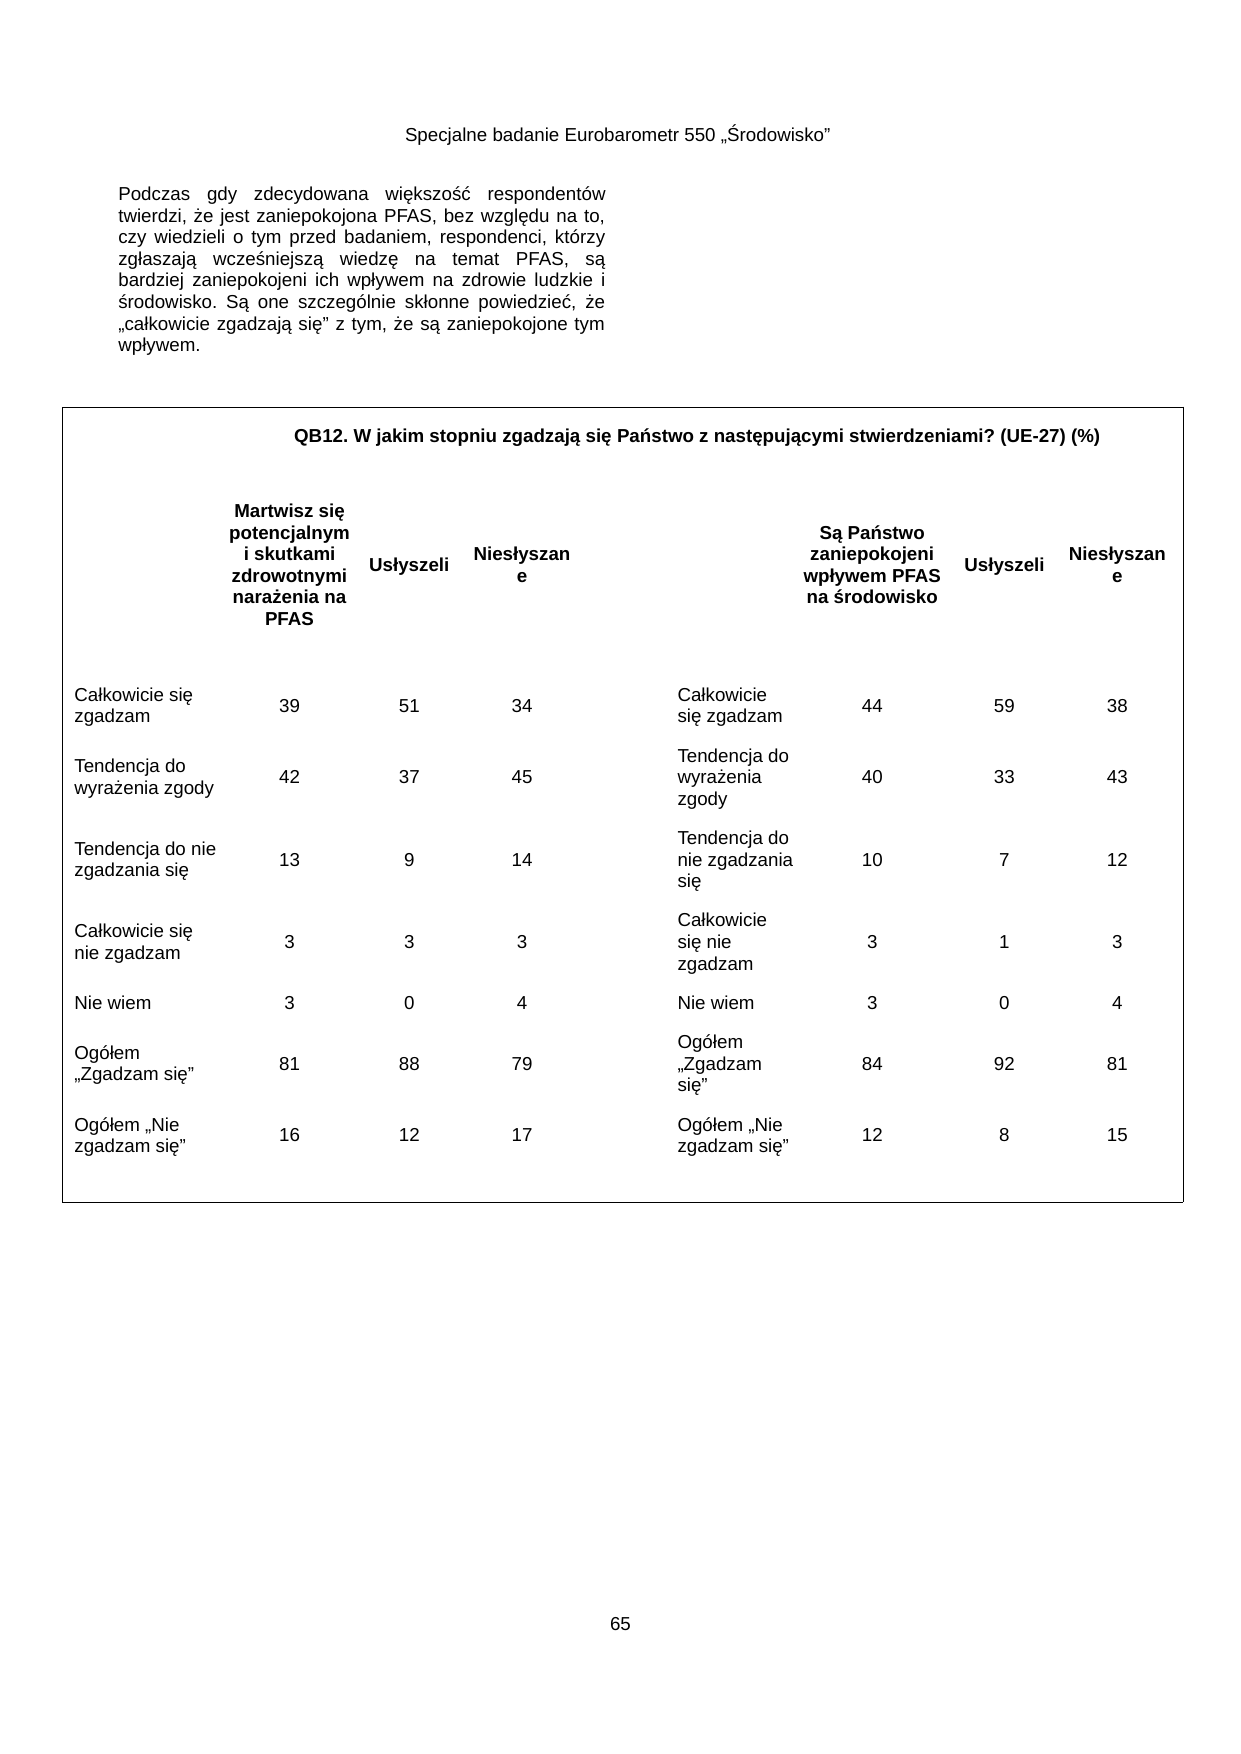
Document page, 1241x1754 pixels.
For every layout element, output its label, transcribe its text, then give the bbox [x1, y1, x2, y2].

table_cell 43 [1061, 736, 1174, 818]
table_cell 79 [465, 1022, 578, 1104]
table_cell 17 [465, 1105, 578, 1165]
table_cell Całkowicie się zgadzam [674, 675, 796, 736]
table_cell 42 [226, 736, 353, 818]
table_header [71, 416, 226, 455]
table_cell 44 [796, 675, 948, 736]
table_cell 14 [465, 818, 578, 900]
table_cell [578, 1022, 674, 1104]
table_cell [71, 455, 226, 675]
table_cell [578, 675, 674, 736]
table_cell 81 [1061, 1022, 1174, 1104]
table_cell 3 [796, 983, 948, 1022]
table_cell 81 [226, 1022, 353, 1104]
table_cell 3 [465, 900, 578, 983]
table_cell Tendencja do wyrażenia zgody [71, 736, 226, 818]
table_cell Ogółem „Nie zgadzam się” [674, 1105, 796, 1165]
table_cell Tendencja do nie zgadzania się [674, 818, 796, 900]
table_cell Niesłyszane [465, 455, 578, 675]
table_cell Usłyszeli [353, 455, 465, 675]
table_cell 38 [1061, 675, 1174, 736]
table_cell Ogółem „Zgadzam się” [674, 1022, 796, 1104]
table_cell 4 [465, 983, 578, 1022]
table_cell 3 [1061, 900, 1174, 983]
table_cell 39 [226, 675, 353, 736]
table_cell 3 [353, 900, 465, 983]
table_cell [578, 900, 674, 983]
table_cell 88 [353, 1022, 465, 1104]
table_cell 7 [948, 818, 1061, 900]
table_cell 9 [353, 818, 465, 900]
table_cell Usłyszeli [948, 455, 1061, 675]
table_cell Ogółem „Nie zgadzam się” [71, 1105, 226, 1165]
table_cell 3 [226, 900, 353, 983]
table_cell Nie wiem [674, 983, 796, 1022]
table_cell Nie wiem [71, 983, 226, 1022]
text Podczas gdy zdecydowana większość respondentów twierdzi, że jest zaniepokojona PFAS, bez względu na to, czy wiedzieli o tym przed badaniem, respondenci, którzy zgłaszają wcześniejszą wiedzę na temat PFAS, są bardziej zaniepokojeni ich wpływem na zdrowie ludzkie i środowisko. Są one szczególnie skłonne powiedzieć, że „całkowicie zgadzają się” z tym, że są zaniepokojone tym wpływem. [118, 183, 605, 356]
table_cell 0 [948, 983, 1061, 1022]
table_cell 1 [948, 900, 1061, 983]
table_cell 3 [226, 983, 353, 1022]
table_cell 40 [796, 736, 948, 818]
table_cell 4 [1061, 983, 1174, 1022]
table_cell [578, 736, 674, 818]
table_cell [578, 1105, 674, 1165]
table_cell 37 [353, 736, 465, 818]
table_cell 15 [1061, 1105, 1174, 1165]
table_cell Tendencja do wyrażenia zgody [674, 736, 796, 818]
table_cell 45 [465, 736, 578, 818]
table_cell 16 [226, 1105, 353, 1165]
table_cell 12 [796, 1105, 948, 1165]
table_cell Całkowicie się nie zgadzam [674, 900, 796, 983]
table_cell [578, 818, 674, 900]
table_cell 34 [465, 675, 578, 736]
table_cell 12 [353, 1105, 465, 1165]
table_cell Całkowicie się zgadzam [71, 675, 226, 736]
table_cell Całkowicie się nie zgadzam [71, 900, 226, 983]
table_cell 12 [1061, 818, 1174, 900]
table_cell Tendencja do nie zgadzania się [71, 818, 226, 900]
table_cell 8 [948, 1105, 1061, 1165]
table_cell Ogółem „Zgadzam się” [71, 1022, 226, 1104]
table_cell 0 [353, 983, 465, 1022]
table_cell 51 [353, 675, 465, 736]
table_cell [578, 983, 674, 1022]
table_cell Są Państwo zaniepokojeni wpływem PFAS na środowisko [796, 455, 948, 675]
table_cell 92 [948, 1022, 1061, 1104]
table_cell Martwisz się potencjalnymi skutkami zdrowotnymi narażenia na PFAS [226, 455, 353, 675]
table_cell 59 [948, 675, 1061, 736]
table_header QB12. W jakim stopniu zgadzają się Państwo z następującymi stwierdzeniami? (UE-27) (%) [226, 416, 1174, 455]
table_cell 13 [226, 818, 353, 900]
table_cell 3 [796, 900, 948, 983]
table_cell Niesłyszane [1061, 455, 1174, 675]
table_cell 10 [796, 818, 948, 900]
table_cell [674, 455, 796, 675]
table_cell [578, 455, 674, 675]
table_cell 84 [796, 1022, 948, 1104]
table_cell 33 [948, 736, 1061, 818]
